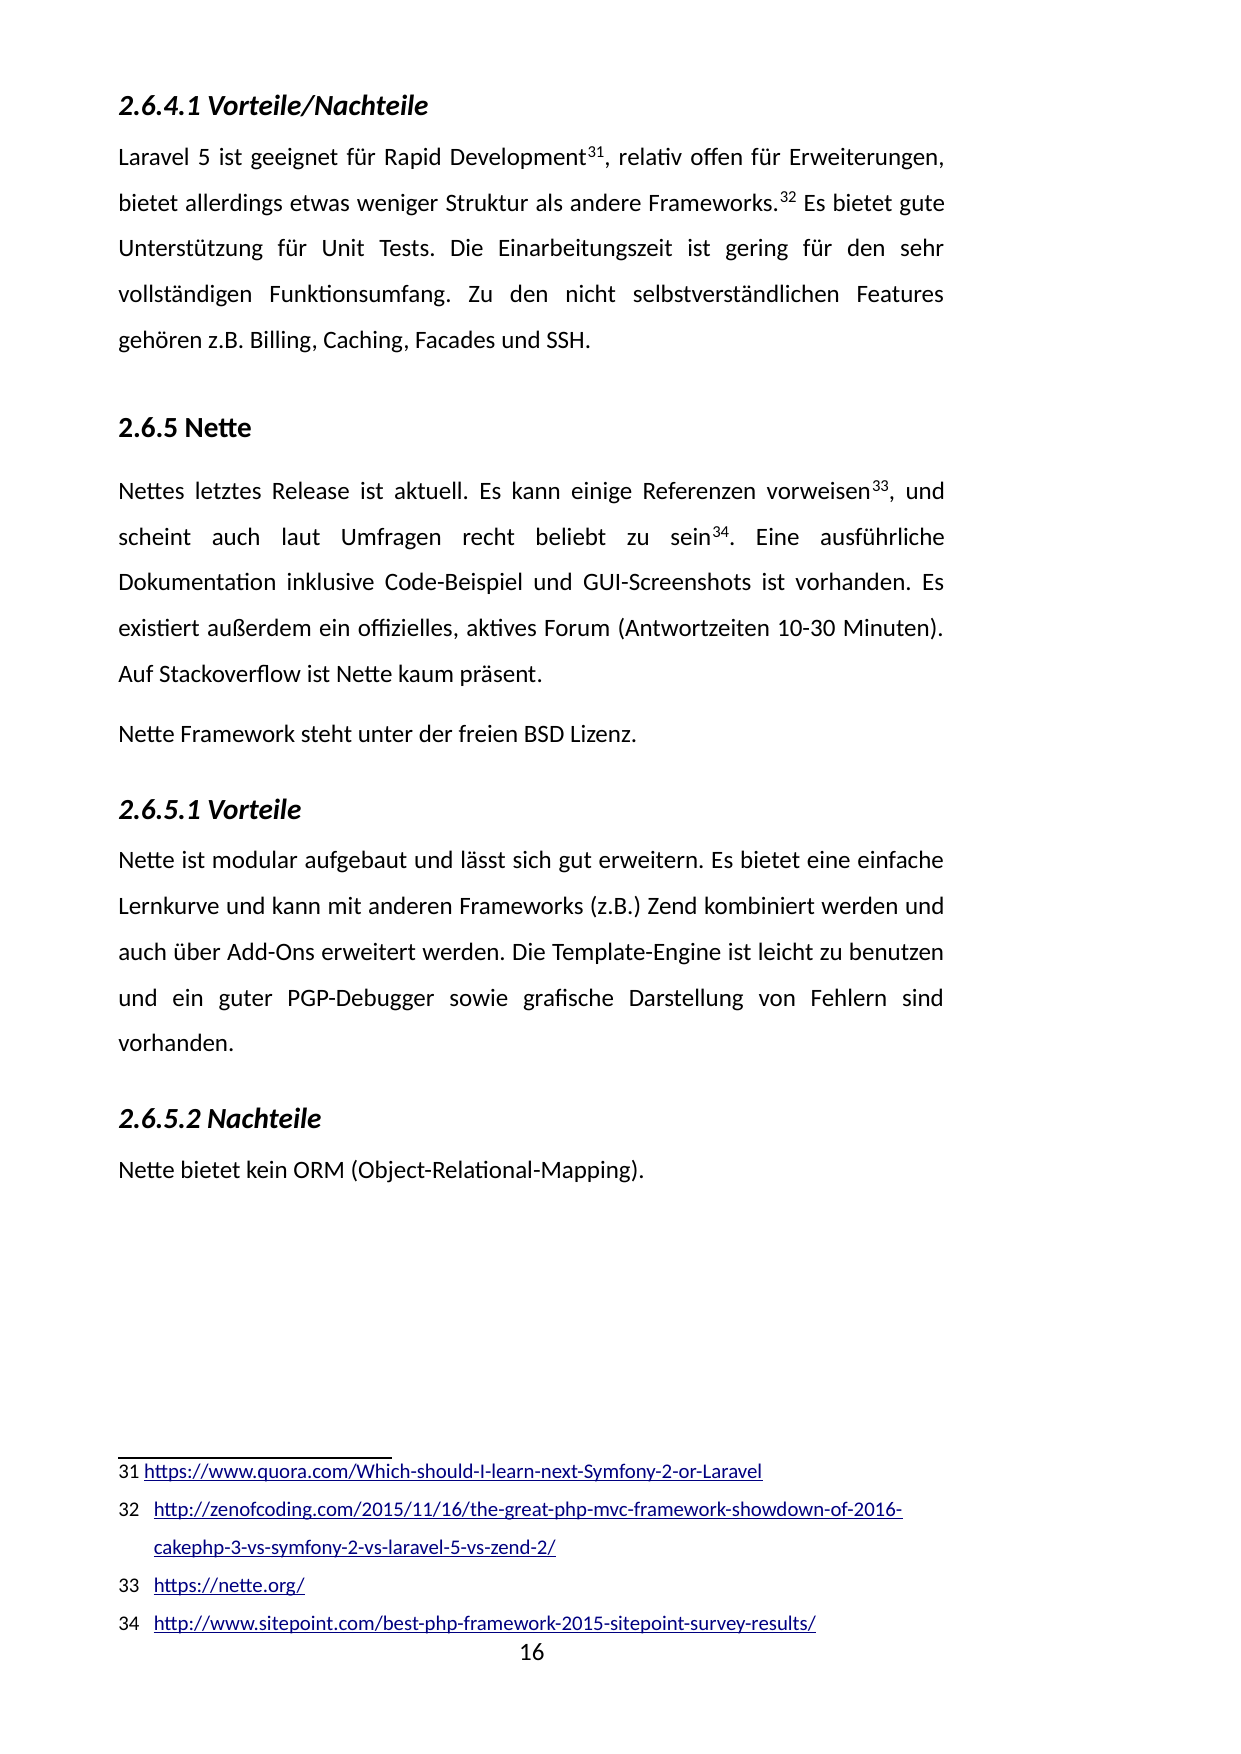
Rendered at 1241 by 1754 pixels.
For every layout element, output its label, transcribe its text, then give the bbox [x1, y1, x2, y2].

subtitle 2.6.5.1 Vorteile [118, 791, 945, 827]
subtitle 2.6.5.2 Nachteile [118, 1100, 945, 1136]
text https://www.quora.com/Which-should-I-learn-next-Symfony-2-or-Laravel [118, 1458, 945, 1483]
subtitle 2.6.5 Nette [118, 409, 945, 445]
text Nette bietet kein ORM (Object-Relational-Mapping). [118, 1154, 945, 1184]
text Laravel 5 ist geeignet für Rapid Development, relativ offen für Erweiterungen, bietet allerdings etwas weniger Struktur als andere Frameworks. Es bietet gute Unterstützung für Unit Tests. Die Einarbeitungszeit ist gering für den sehr vollständigen Funktionsumfang. Zu den nicht selbstverständlichen Features gehören z.B. Billing, Caching, Facades und SSH. [118, 141, 945, 354]
text http://www.sitepoint.com/best-php-framework-2015-sitepoint-survey-results/ [118, 1610, 945, 1636]
text Nette ist modular aufgebaut und lässt sich gut erweitern. Es bietet eine einfache Lernkurve und kann mit anderen Frameworks (z.B.) Zend kombiniert werden und auch über Add-Ons erweitert werden. Die Template-Engine ist leicht zu benutzen und ein guter PGP-Debugger sowie grafische Darstellung von Fehlern sind vorhanden. [118, 844, 945, 1058]
text http://zenofcoding.com/2015/11/16/the-great-php-mvc-framework-showdown-of-2016-cakephp-3-vs-symfony-2-vs-laravel-5-vs-zend-2/ [118, 1496, 945, 1559]
text Nettes letztes Release ist aktuell. Es kann einige Referenzen vorweisen, und scheint auch laut Umfragen recht beliebt zu sein. Eine ausführliche Dokumentation inklusive Code-Beispiel und GUI-Screenshots ist vorhanden. Es existiert außerdem ein offizielles, aktives Forum (Antwortzeiten 10-30 Minuten). Auf Stackoverflow ist Nette kaum präsent. [118, 475, 945, 688]
subtitle 2.6.4.1 Vorteile/Nachteile [118, 87, 945, 123]
text Nette Framework steht unter der freien BSD Lizenz. [118, 718, 945, 749]
text https://nette.org/ [118, 1572, 945, 1598]
